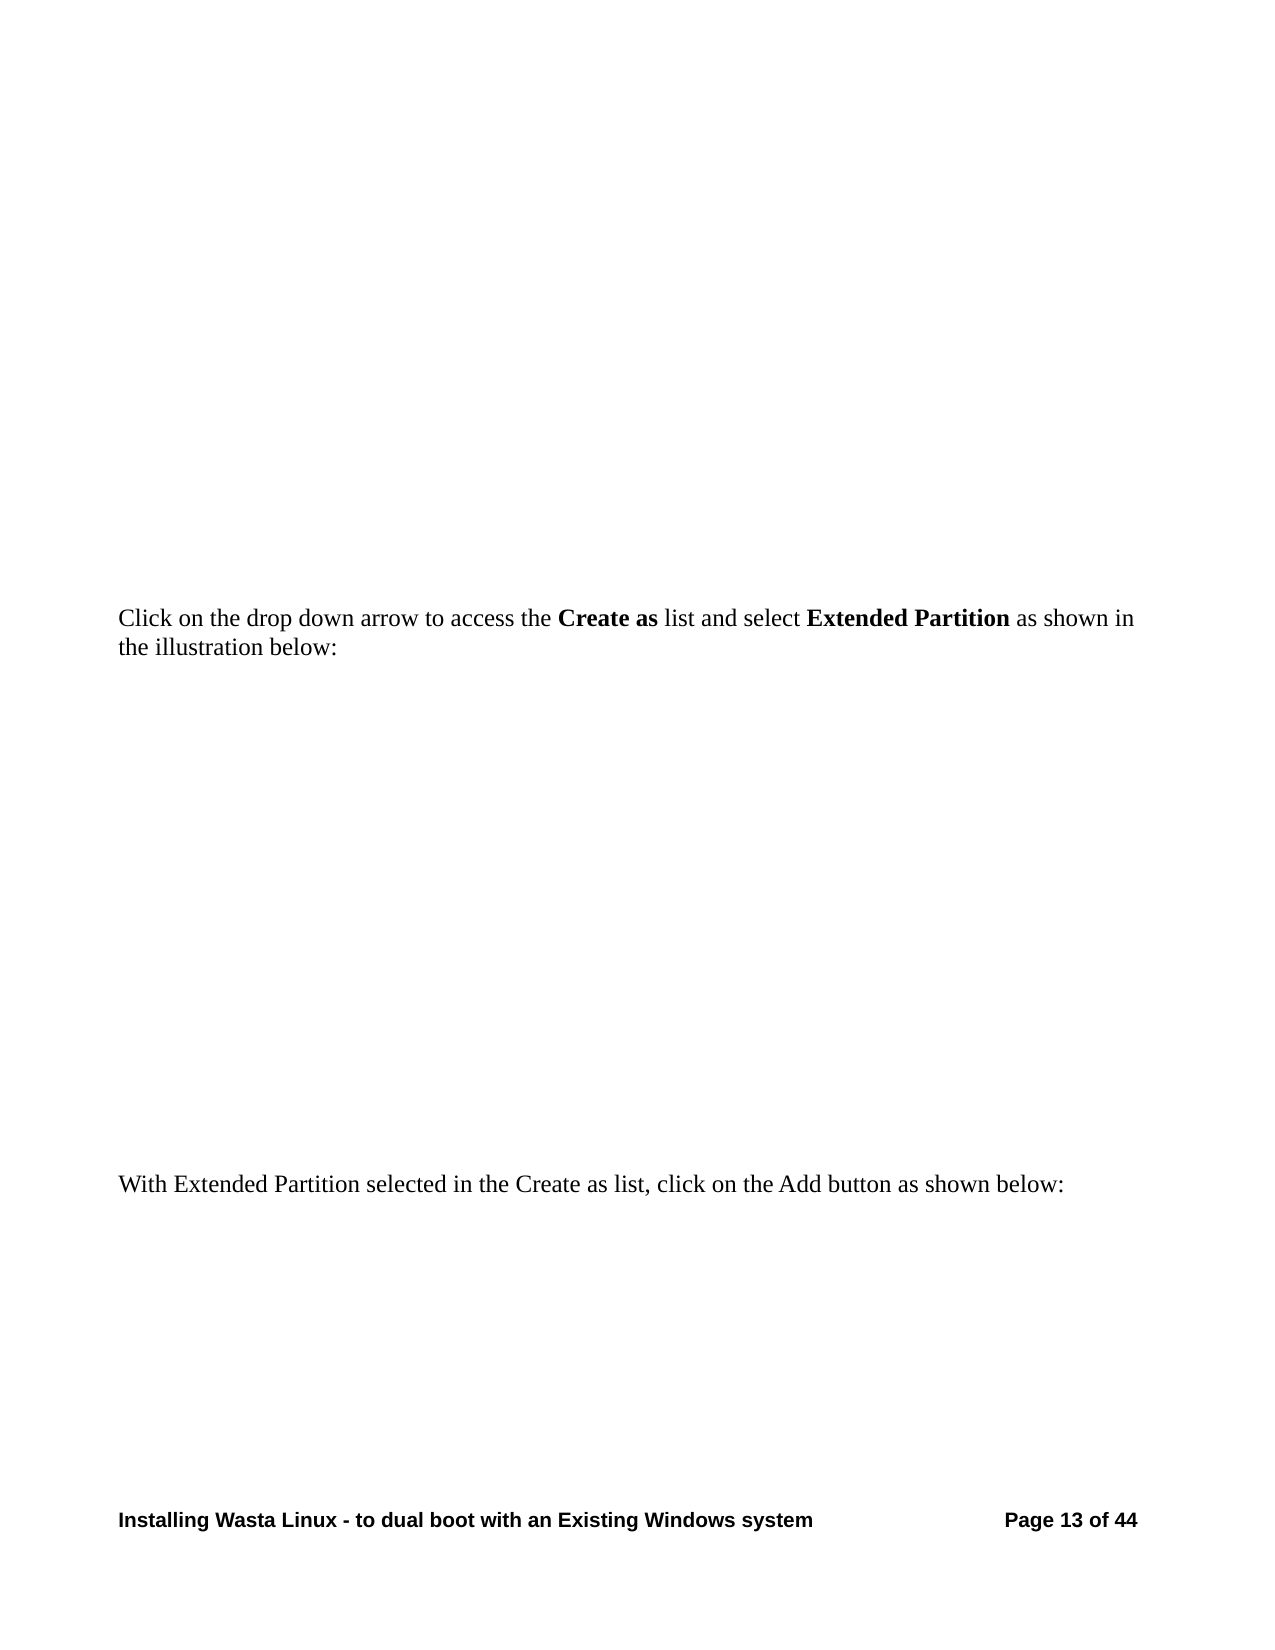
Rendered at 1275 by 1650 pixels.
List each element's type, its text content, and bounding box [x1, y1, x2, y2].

text With Extended Partition selected in the Create as list, click on the Add button as shown below: [118, 1169, 1157, 1198]
text Click on the drop down arrow to access the Create as list and select Extended Partition as shown in the illustration below: [118, 603, 1157, 661]
